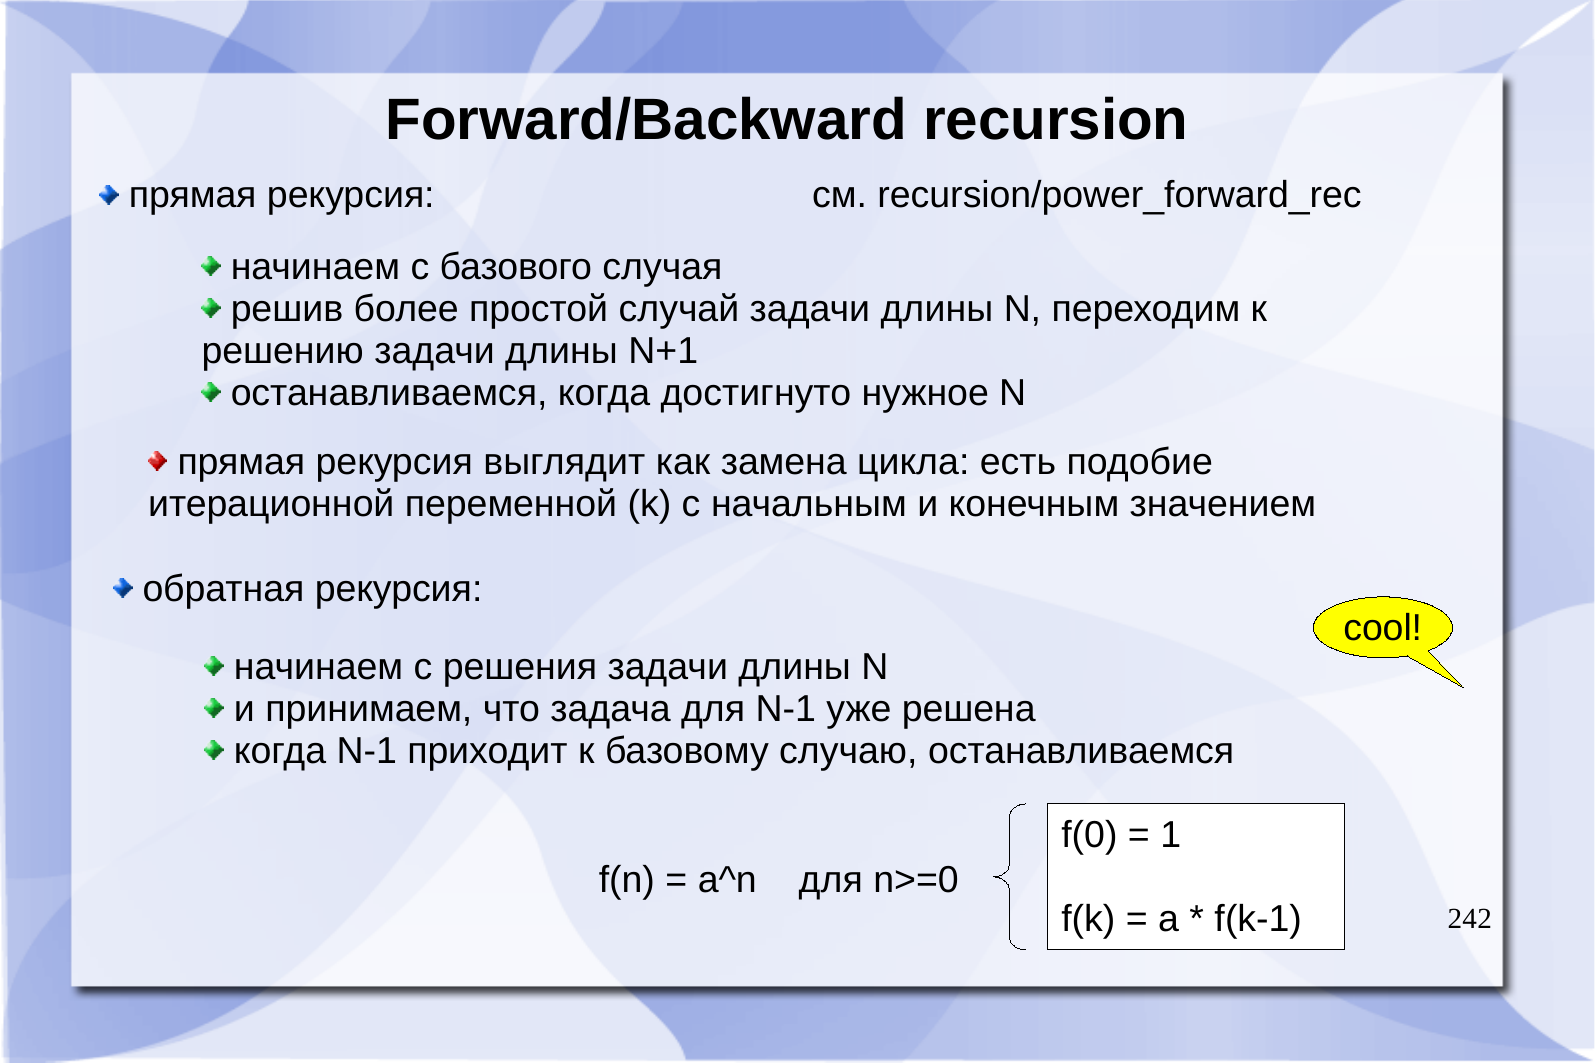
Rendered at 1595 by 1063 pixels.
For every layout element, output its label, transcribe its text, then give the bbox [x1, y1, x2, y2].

text_box см. recursion/power_forward_rec [798, 167, 1423, 222]
text_box начинаем с базового случая решив более простой случай задачи длины N, переходим к решению задачи длины N+1 останавливаемся, когда достигнуто нужное N [188, 239, 1411, 420]
title Forward/Backward recursion [75, 75, 1501, 164]
text_box прямая рекурсия выглядит как замена цикла: есть подобие итерационной переменной (k) с начальным и конечным значением [134, 434, 1461, 531]
text_box cool! [1313, 596, 1464, 688]
text_box f(0) = 1 f(k) = a * f(k-1) [1047, 803, 1345, 950]
picture [0, 0, 1595, 1063]
text_box начинаем с решения задачи длины N и принимаем, что задача для N-1 уже решена когда N-1 приходит к базовому случаю, останавливаемся [191, 639, 1249, 778]
text_box обратная рекурсия: [99, 561, 497, 616]
text_box f(n) = a^n для n>=0 [584, 850, 992, 908]
text_box прямая рекурсия: [86, 167, 449, 222]
